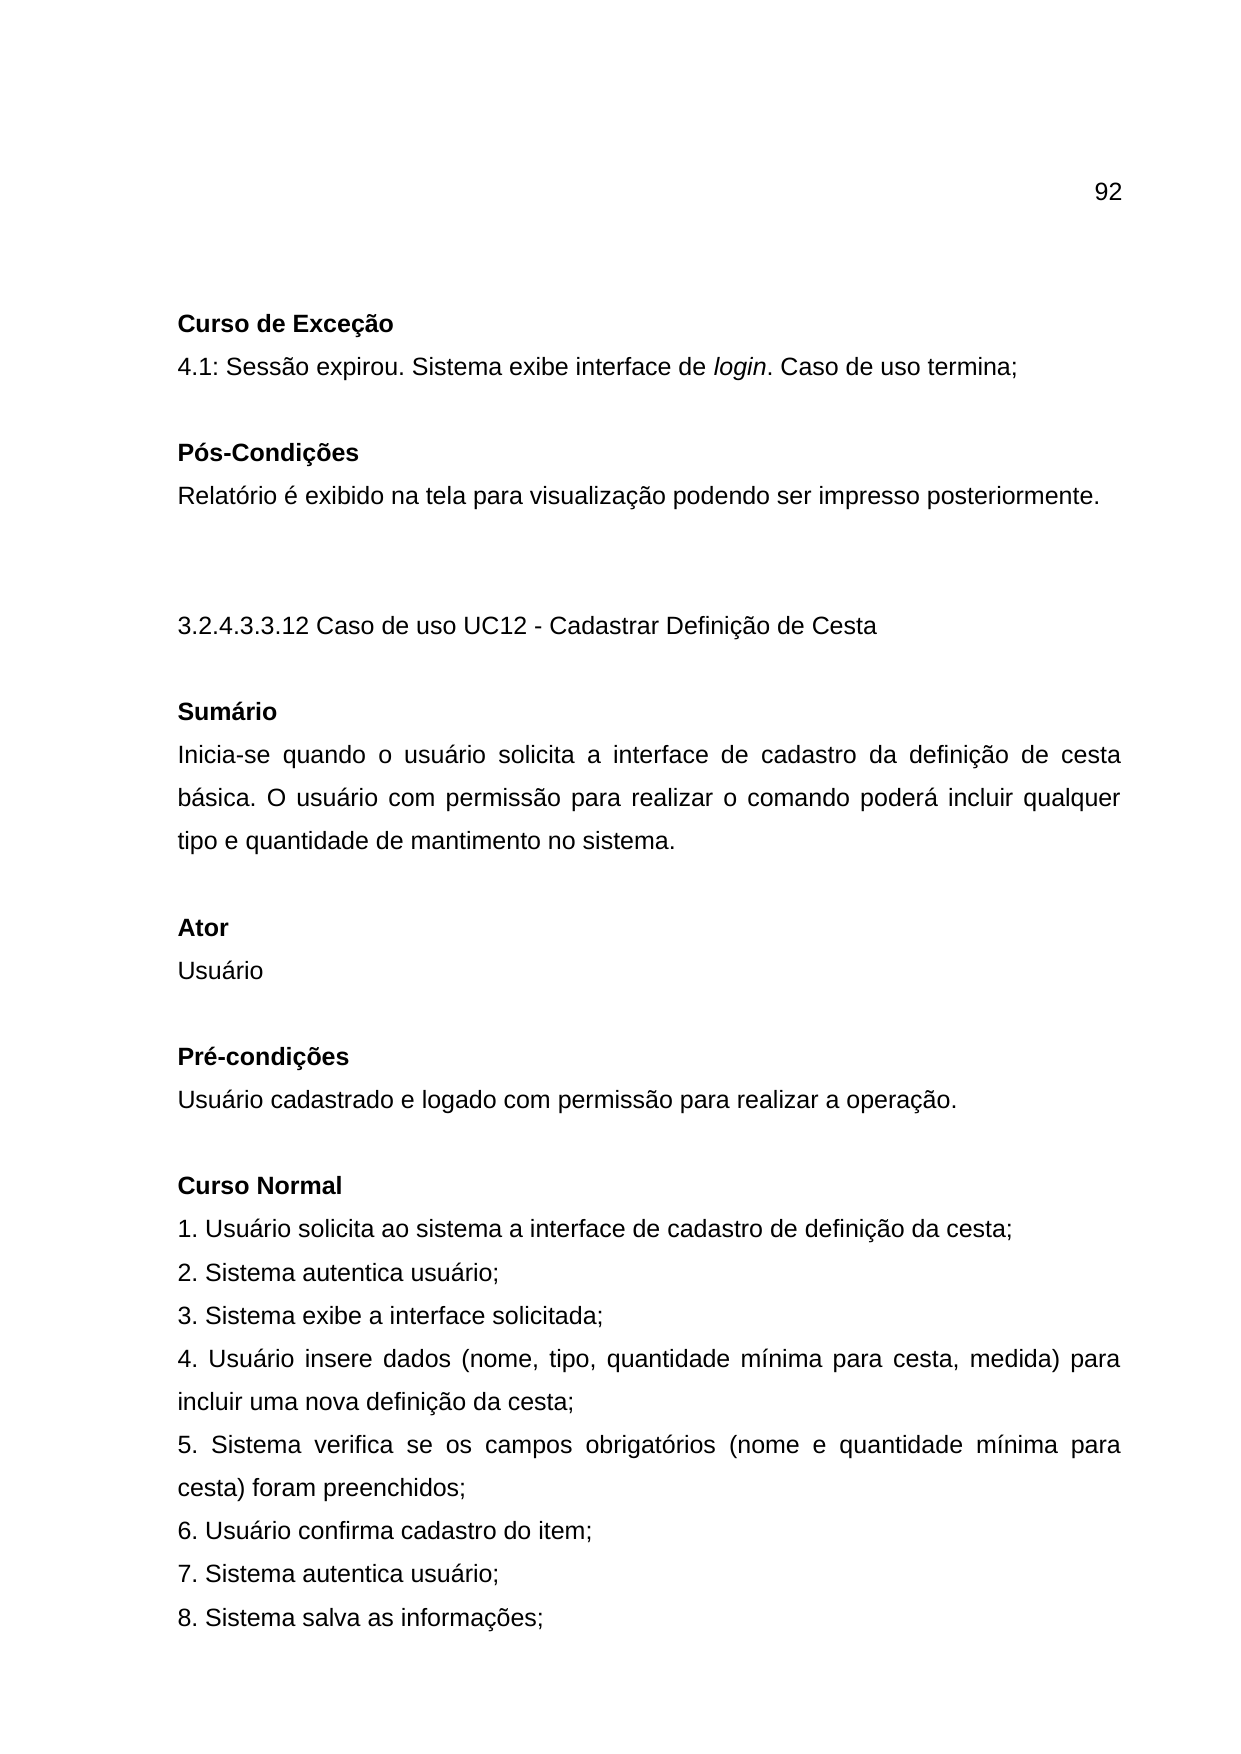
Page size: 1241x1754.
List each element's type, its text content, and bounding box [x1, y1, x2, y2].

text Pós-Condições [177, 438, 1122, 467]
text Pré-condições [177, 1042, 1122, 1071]
text Ator [177, 913, 1122, 941]
text 3.2.4.3.3.12 Caso de uso UC12 - Cadastrar Definição de Cesta [177, 611, 1122, 639]
text 6. Usuário confirma cadastro do item; [177, 1516, 1122, 1545]
text Relatório é exibido na tela para visualização podendo ser impresso posteriormente. [177, 481, 1122, 510]
text 1. Usuário solicita ao sistema a interface de cadastro de definição da cesta; [177, 1214, 1122, 1243]
text 3. Sistema exibe a interface solicitada; [177, 1301, 1122, 1329]
text 4.1: Sessão expirou. Sistema exibe interface de login. Caso de uso termina; [177, 352, 1122, 381]
text 7. Sistema autentica usuário; [177, 1559, 1122, 1588]
text Curso Normal [177, 1171, 1122, 1200]
text 5. Sistema verifica se os campos obrigatórios (nome e quantidade mínima para cesta) foram preenchidos; [177, 1430, 1122, 1502]
text Inicia-se quando o usuário solicita a interface de cadastro da definição de cesta básica. O usuário com permissão para realizar o comando poderá incluir qualquer tipo e quantidade de mantimento no sistema. [177, 740, 1122, 855]
text Usuário cadastrado e logado com permissão para realizar a operação. [177, 1085, 1122, 1114]
text Sumário [177, 697, 1122, 726]
text Usuário [177, 956, 1122, 984]
text 2. Sistema autentica usuário; [177, 1258, 1122, 1286]
text Curso de Exceção [177, 309, 1122, 338]
text 4. Usuário insere dados (nome, tipo, quantidade mínima para cesta, medida) para incluir uma nova definição da cesta; [177, 1344, 1122, 1416]
text 8. Sistema salva as informações; [177, 1603, 1122, 1631]
